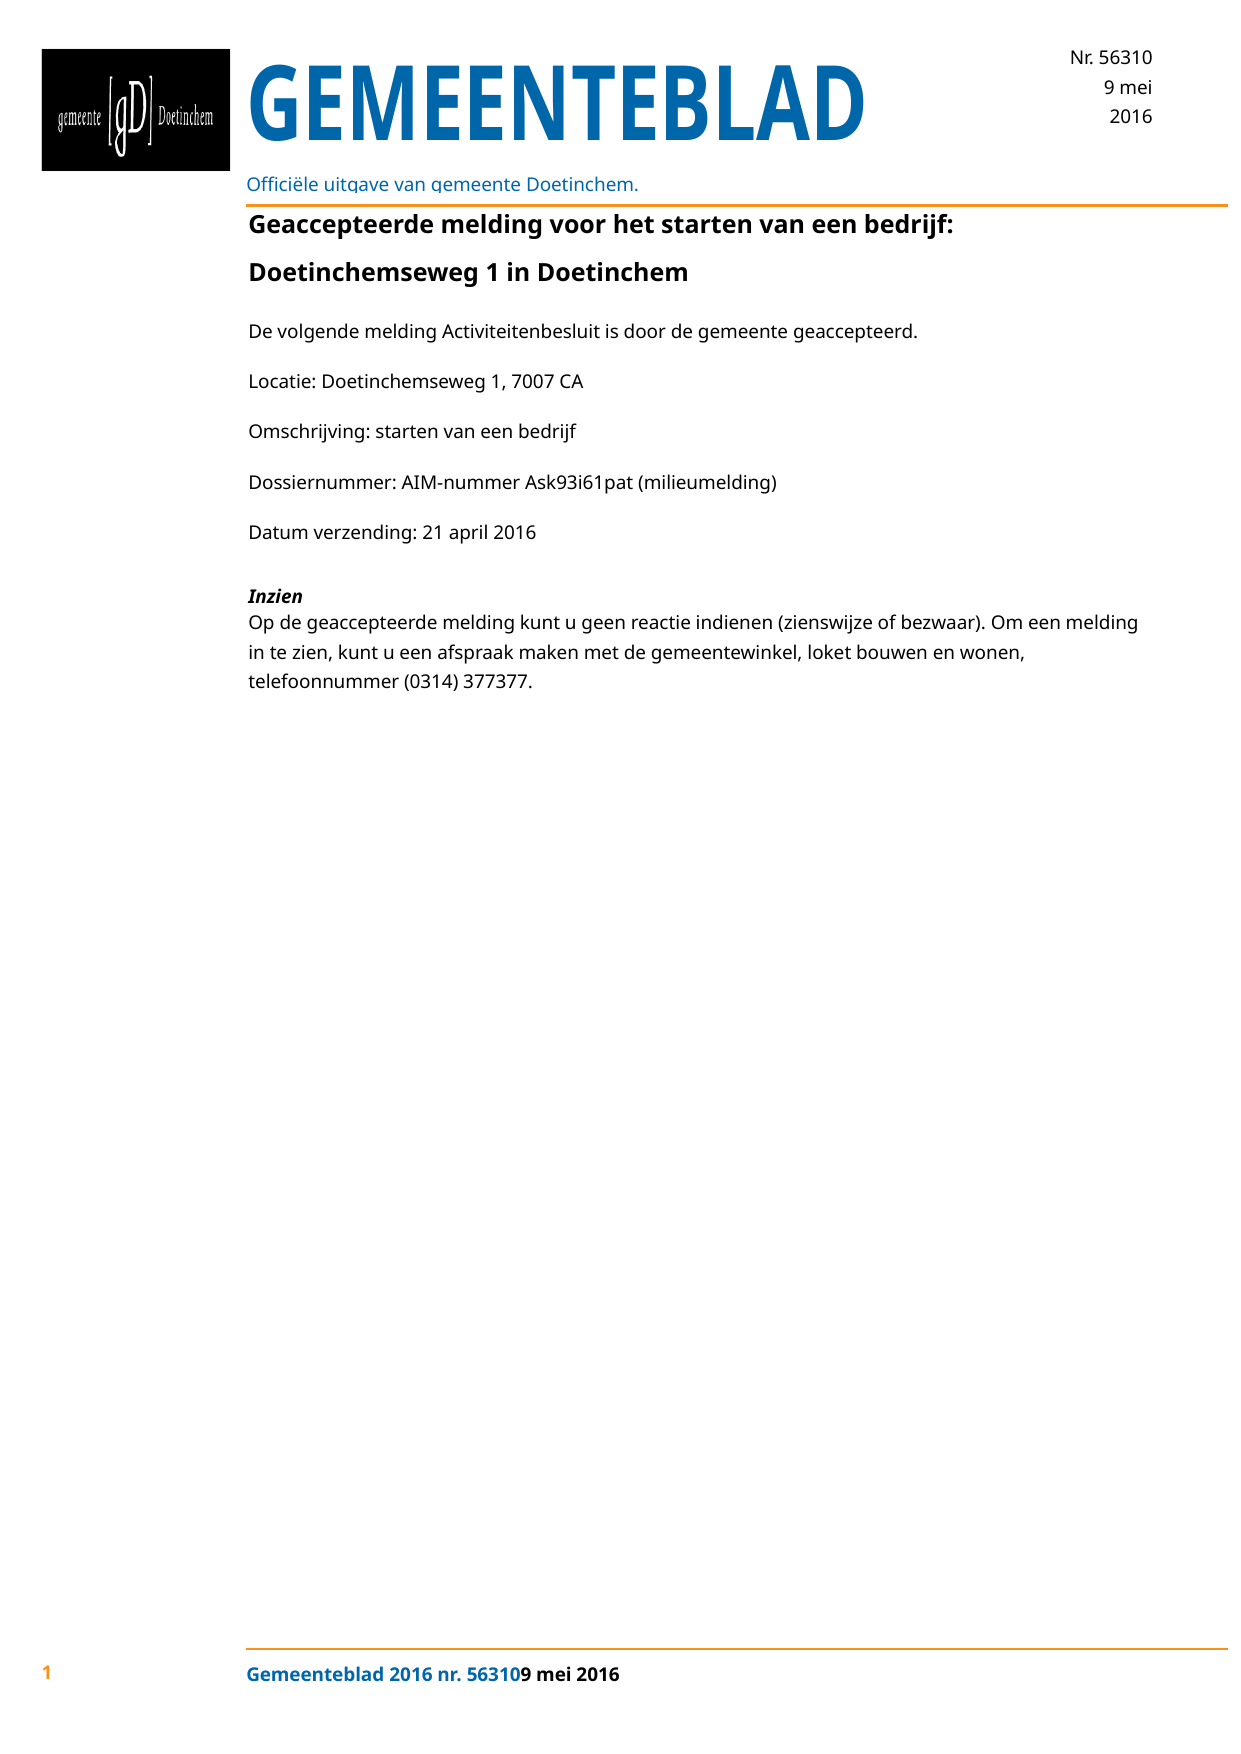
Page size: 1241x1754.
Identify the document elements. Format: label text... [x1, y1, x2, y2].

text Dossiernummer: AIM-nummer Ask93i61pat (milieumelding) [248, 469, 1152, 495]
text Inzien [248, 583, 1152, 609]
text Locatie: Doetinchemseweg 1, 7007 CA [248, 368, 1152, 394]
text Datum verzending: 21 april 2016 [248, 519, 1152, 545]
text De volgende melding Activiteitenbesluit is door de gemeente geaccepteerd. [248, 318, 1152, 344]
text Omschrijving: starten van een bedrijf [248, 419, 1152, 444]
text Geaccepteerde melding voor het starten van een bedrijf: Doetinchemseweg 1 in Doetinchem [248, 207, 1152, 288]
picture [41, 47, 231, 172]
text Op de geaccepteerde melding kunt u geen reactie indienen (zienswijze of bezwaar). Om een melding in te zien, kunt u een afspraak maken met de gemeentewinkel, loket bouwen en wonen, telefoonnummer (0314) 377377. [248, 609, 1152, 694]
